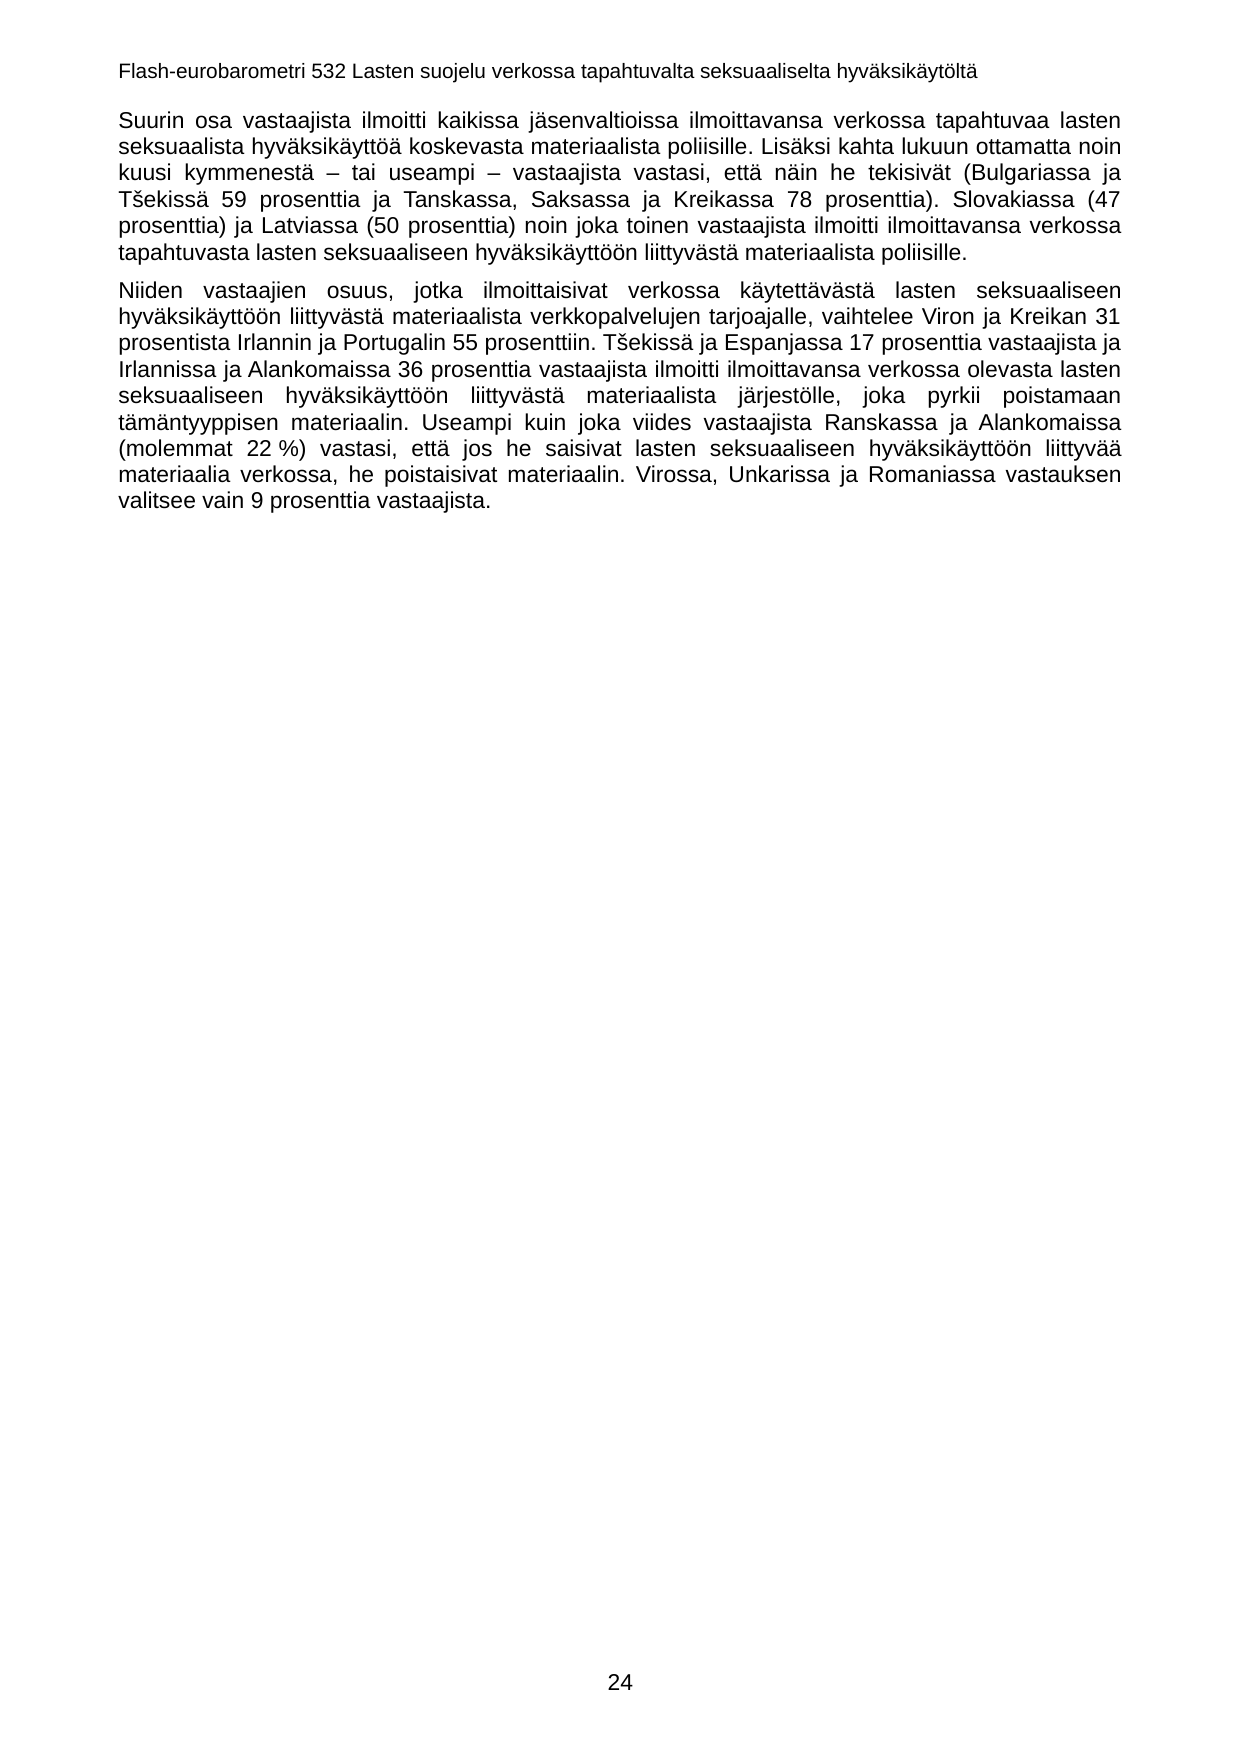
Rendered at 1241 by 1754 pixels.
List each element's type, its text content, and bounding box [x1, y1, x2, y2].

text Suurin osa vastaajista ilmoitti kaikissa jäsenvaltioissa ilmoittavansa verkossa tapahtuvaa lasten seksuaalista hyväksikäyttöä koskevasta materiaalista poliisille. Lisäksi kahta lukuun ottamatta noin kuusi kymmenestä – tai useampi – vastaajista vastasi, että näin he tekisivät (Bulgariassa ja Tšekissä 59 prosenttia ja Tanskassa, Saksassa ja Kreikassa 78 prosenttia). Slovakiassa (47 prosenttia) ja Latviassa (50 prosenttia) noin joka toinen vastaajista ilmoitti ilmoittavansa verkossa tapahtuvasta lasten seksuaaliseen hyväksikäyttöön liittyvästä materiaalista poliisille. [118, 107, 1122, 265]
text Niiden vastaajien osuus, jotka ilmoittaisivat verkossa käytettävästä lasten seksuaaliseen hyväksikäyttöön liittyvästä materiaalista verkkopalvelujen tarjoajalle, vaihtelee Viron ja Kreikan 31 prosentista Irlannin ja Portugalin 55 prosenttiin. Tšekissä ja Espanjassa 17 prosenttia vastaajista ja Irlannissa ja Alankomaissa 36 prosenttia vastaajista ilmoitti ilmoittavansa verkossa olevasta lasten seksuaaliseen hyväksikäyttöön liittyvästä materiaalista järjestölle, joka pyrkii poistamaan tämäntyyppisen materiaalin. Useampi kuin joka viides vastaajista Ranskassa ja Alankomaissa (molemmat 22 %) vastasi, että jos he saisivat lasten seksuaaliseen hyväksikäyttöön liittyvää materiaalia verkossa, he poistaisivat materiaalin. Virossa, Unkarissa ja Romaniassa vastauksen valitsee vain 9 prosenttia vastaajista. [118, 277, 1122, 514]
